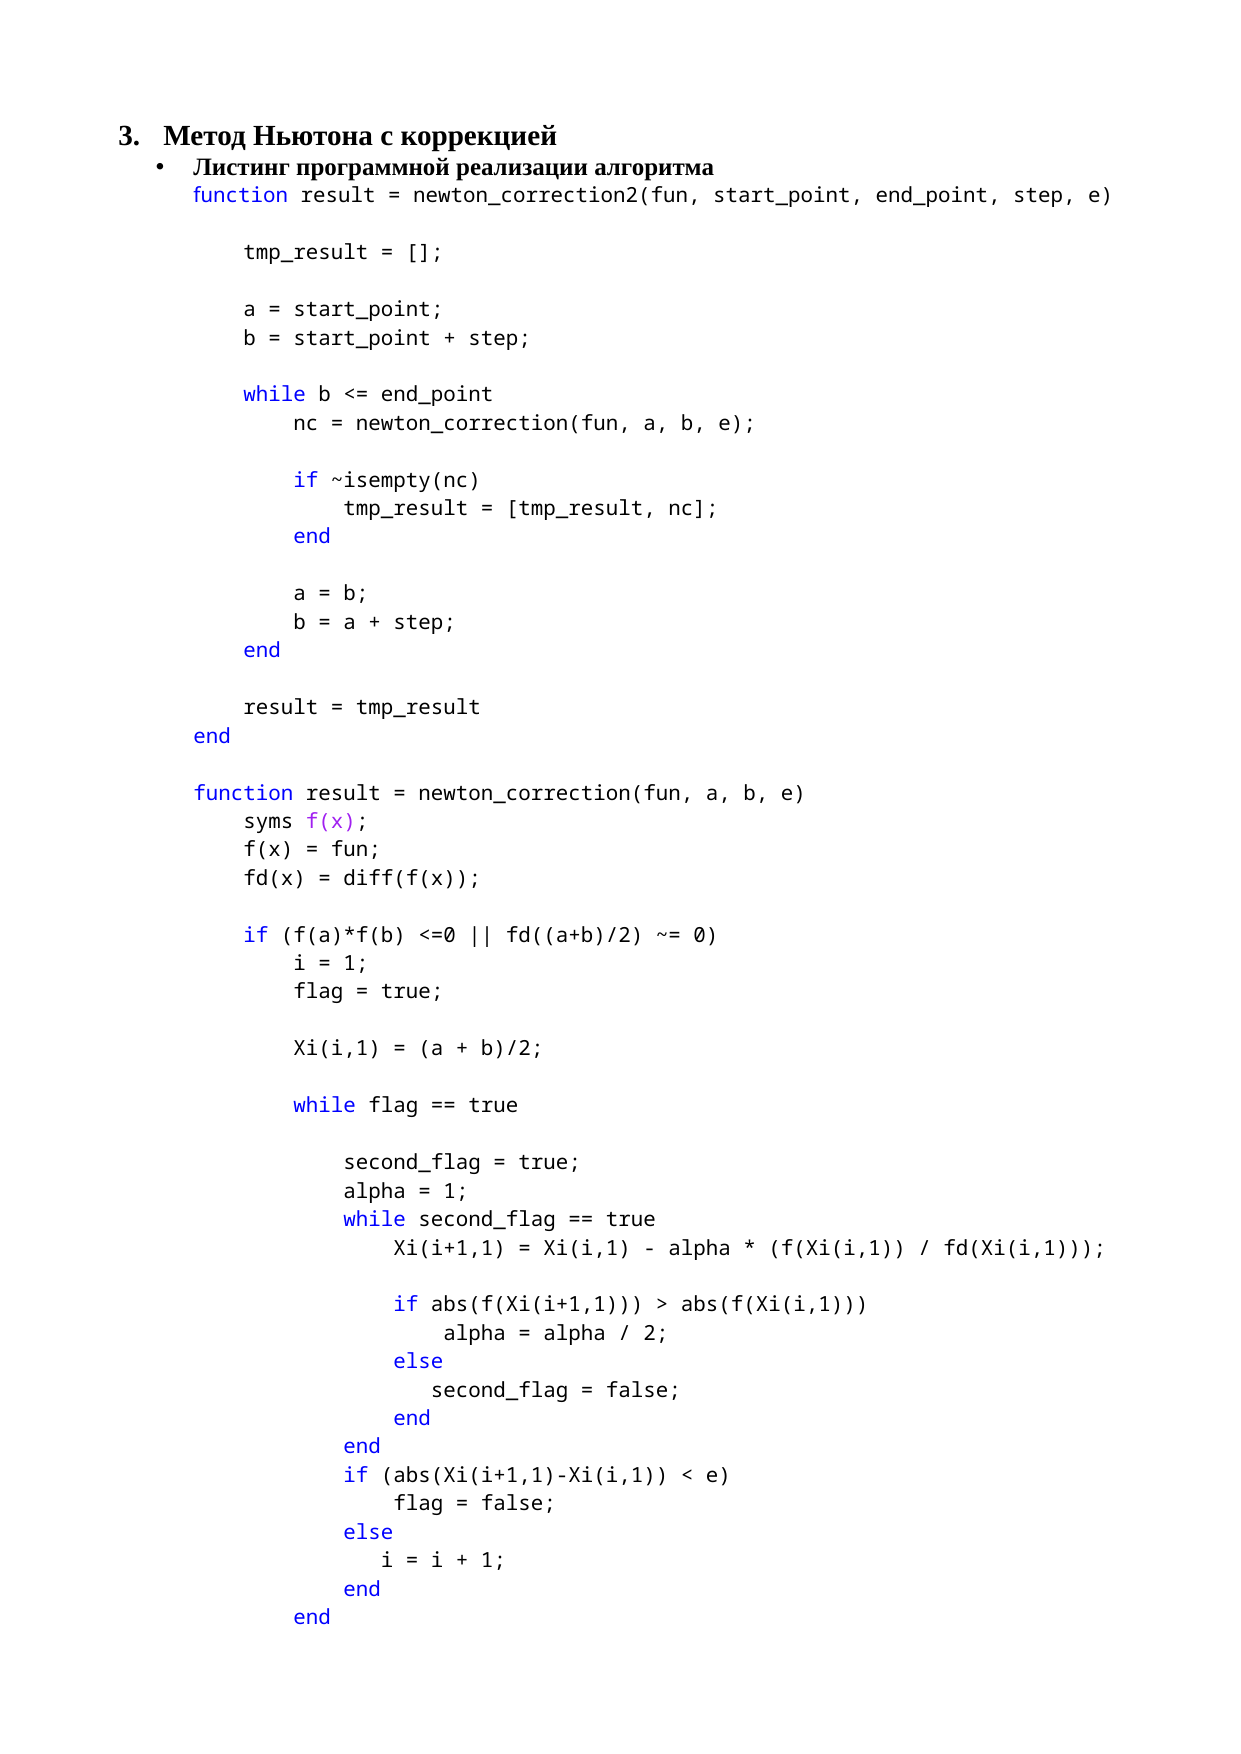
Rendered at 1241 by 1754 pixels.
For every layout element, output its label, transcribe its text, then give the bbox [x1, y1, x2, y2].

text nc = newton_correction(fun, a, b, e); [193, 408, 1122, 436]
text if abs(f(Xi(i+1,1))) > abs(f(Xi(i,1))) [193, 1289, 1122, 1318]
text second_flag = true; [193, 1147, 1122, 1176]
text Xi(i,1) = (a + b)/2; [193, 1033, 1122, 1062]
text if (f(a)*f(b) <=0 || fd((a+b)/2) ~= 0) [193, 920, 1122, 948]
text end [193, 721, 1122, 749]
text result = tmp_result [193, 692, 1122, 721]
text else [193, 1517, 1122, 1545]
subtitle Листинг программной реализации алгоритма [156, 152, 1122, 180]
text end [193, 1432, 1122, 1460]
text alpha = 1; [193, 1176, 1122, 1204]
text end [193, 635, 1122, 664]
text a = b; [193, 578, 1122, 607]
text alpha = alpha / 2; [193, 1318, 1122, 1346]
text f(x) = fun; [193, 834, 1122, 863]
text b = start_point + step; [193, 323, 1122, 351]
text while second_flag == true [193, 1204, 1122, 1233]
text Xi(i+1,1) = Xi(i,1) - alpha * (f(Xi(i,1)) / fd(Xi(i,1))); [193, 1233, 1122, 1261]
text a = start_point; [193, 294, 1122, 323]
text function result = newton_correction2(fun, start_point, end_point, step, e) [193, 180, 1122, 209]
text function result = newton_correction(fun, a, b, e) [193, 778, 1122, 806]
text end [193, 1602, 1122, 1631]
text fd(x) = diff(f(x)); [193, 863, 1122, 891]
text tmp_result = []; [193, 237, 1122, 266]
text end [193, 1574, 1122, 1602]
text flag = false; [193, 1488, 1122, 1517]
text i = 1; [193, 948, 1122, 977]
text flag = true; [193, 977, 1122, 1005]
text syms f(x); [193, 806, 1122, 834]
text while flag == true [193, 1090, 1122, 1119]
subtitle Метод Ньютона с коррекцией [118, 118, 1122, 152]
text second_flag = false; [193, 1375, 1122, 1403]
text while b <= end_point [193, 379, 1122, 408]
text i = i + 1; [193, 1545, 1122, 1574]
text else [193, 1346, 1122, 1375]
text tmp_result = [tmp_result, nc]; [193, 493, 1122, 522]
text if ~isempty(nc) [193, 465, 1122, 493]
text b = a + step; [193, 607, 1122, 635]
text if (abs(Xi(i+1,1)-Xi(i,1)) < e) [193, 1460, 1122, 1488]
text end [193, 522, 1122, 550]
text end [193, 1403, 1122, 1432]
